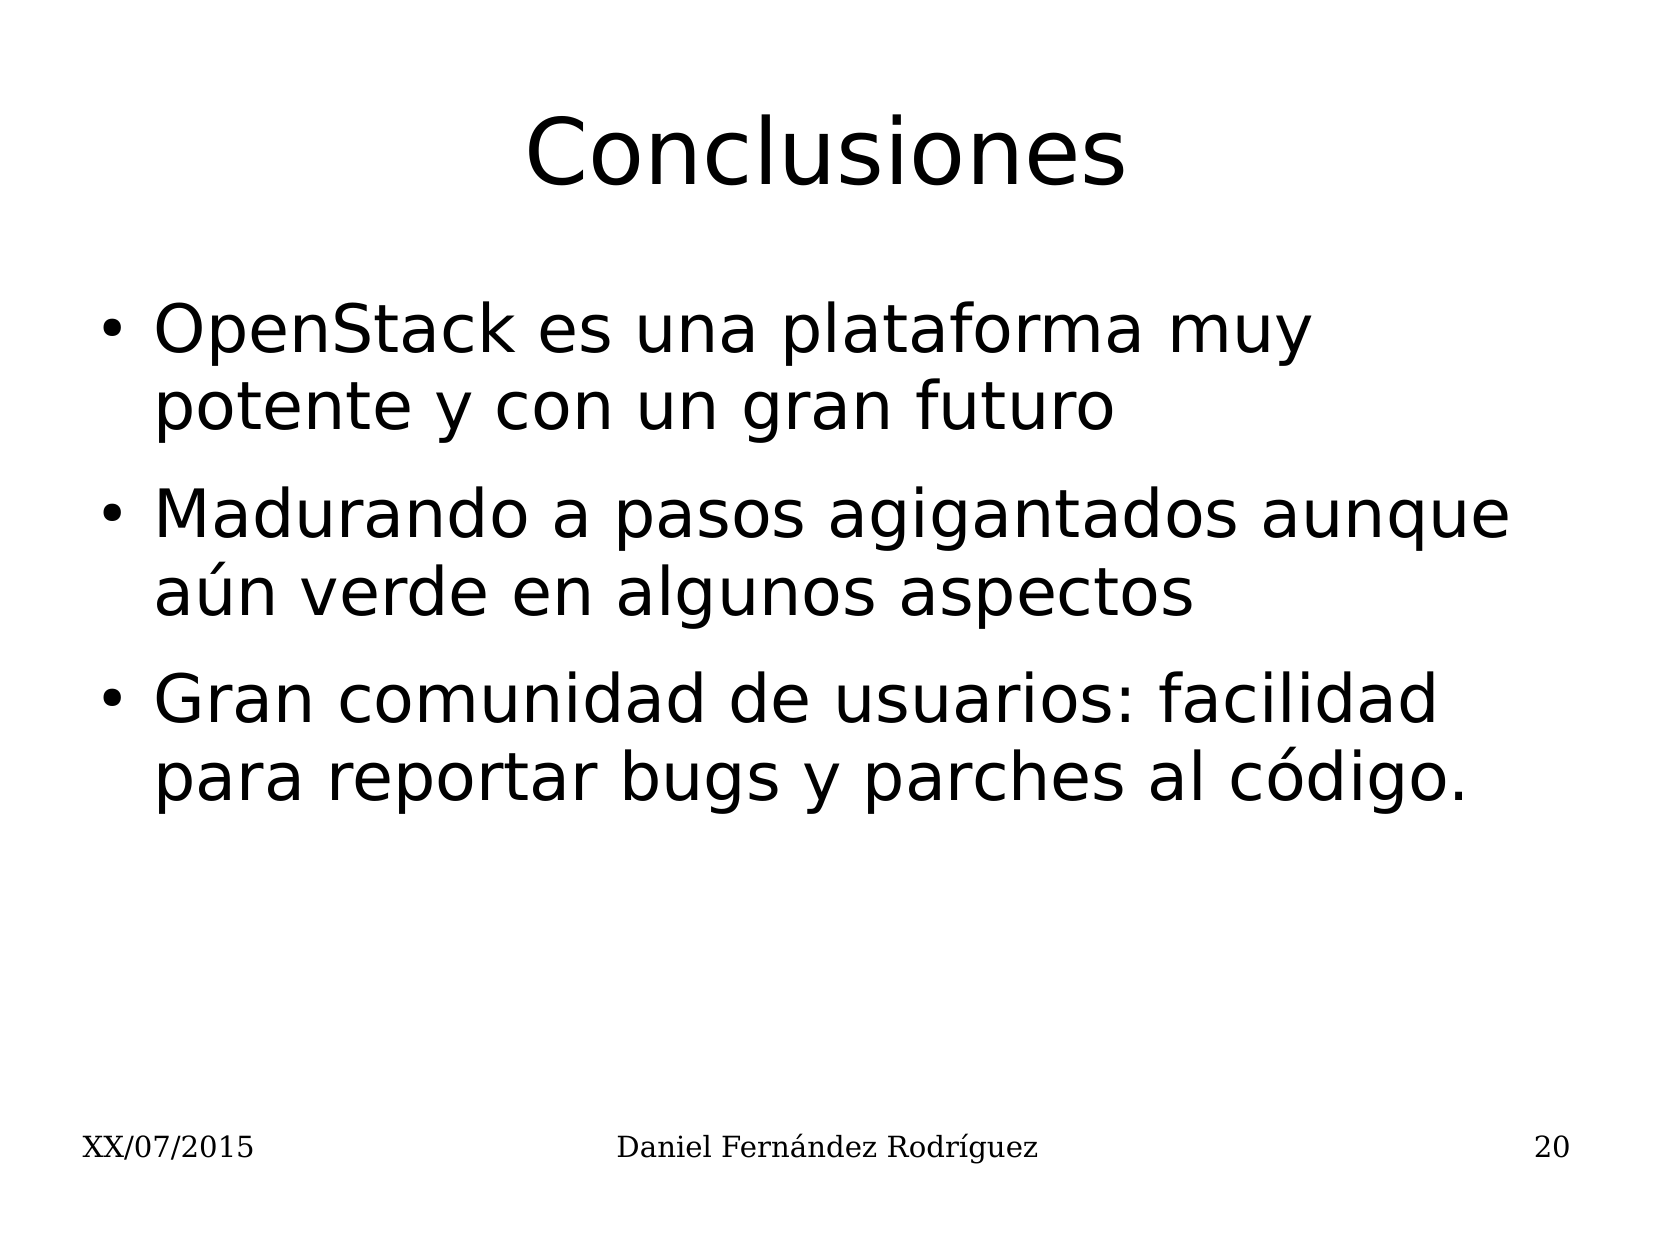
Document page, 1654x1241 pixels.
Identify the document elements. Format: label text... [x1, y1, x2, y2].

list OpenStack es una plataforma muy potente y con un gran futuro Madurando a pasos agigantados aunque aún verde en algunos aspectos Gran comunidad de usuarios: facilidad para reportar bugs y parches al código. [82, 290, 1571, 1010]
title Conclusiones [82, 49, 1571, 257]
